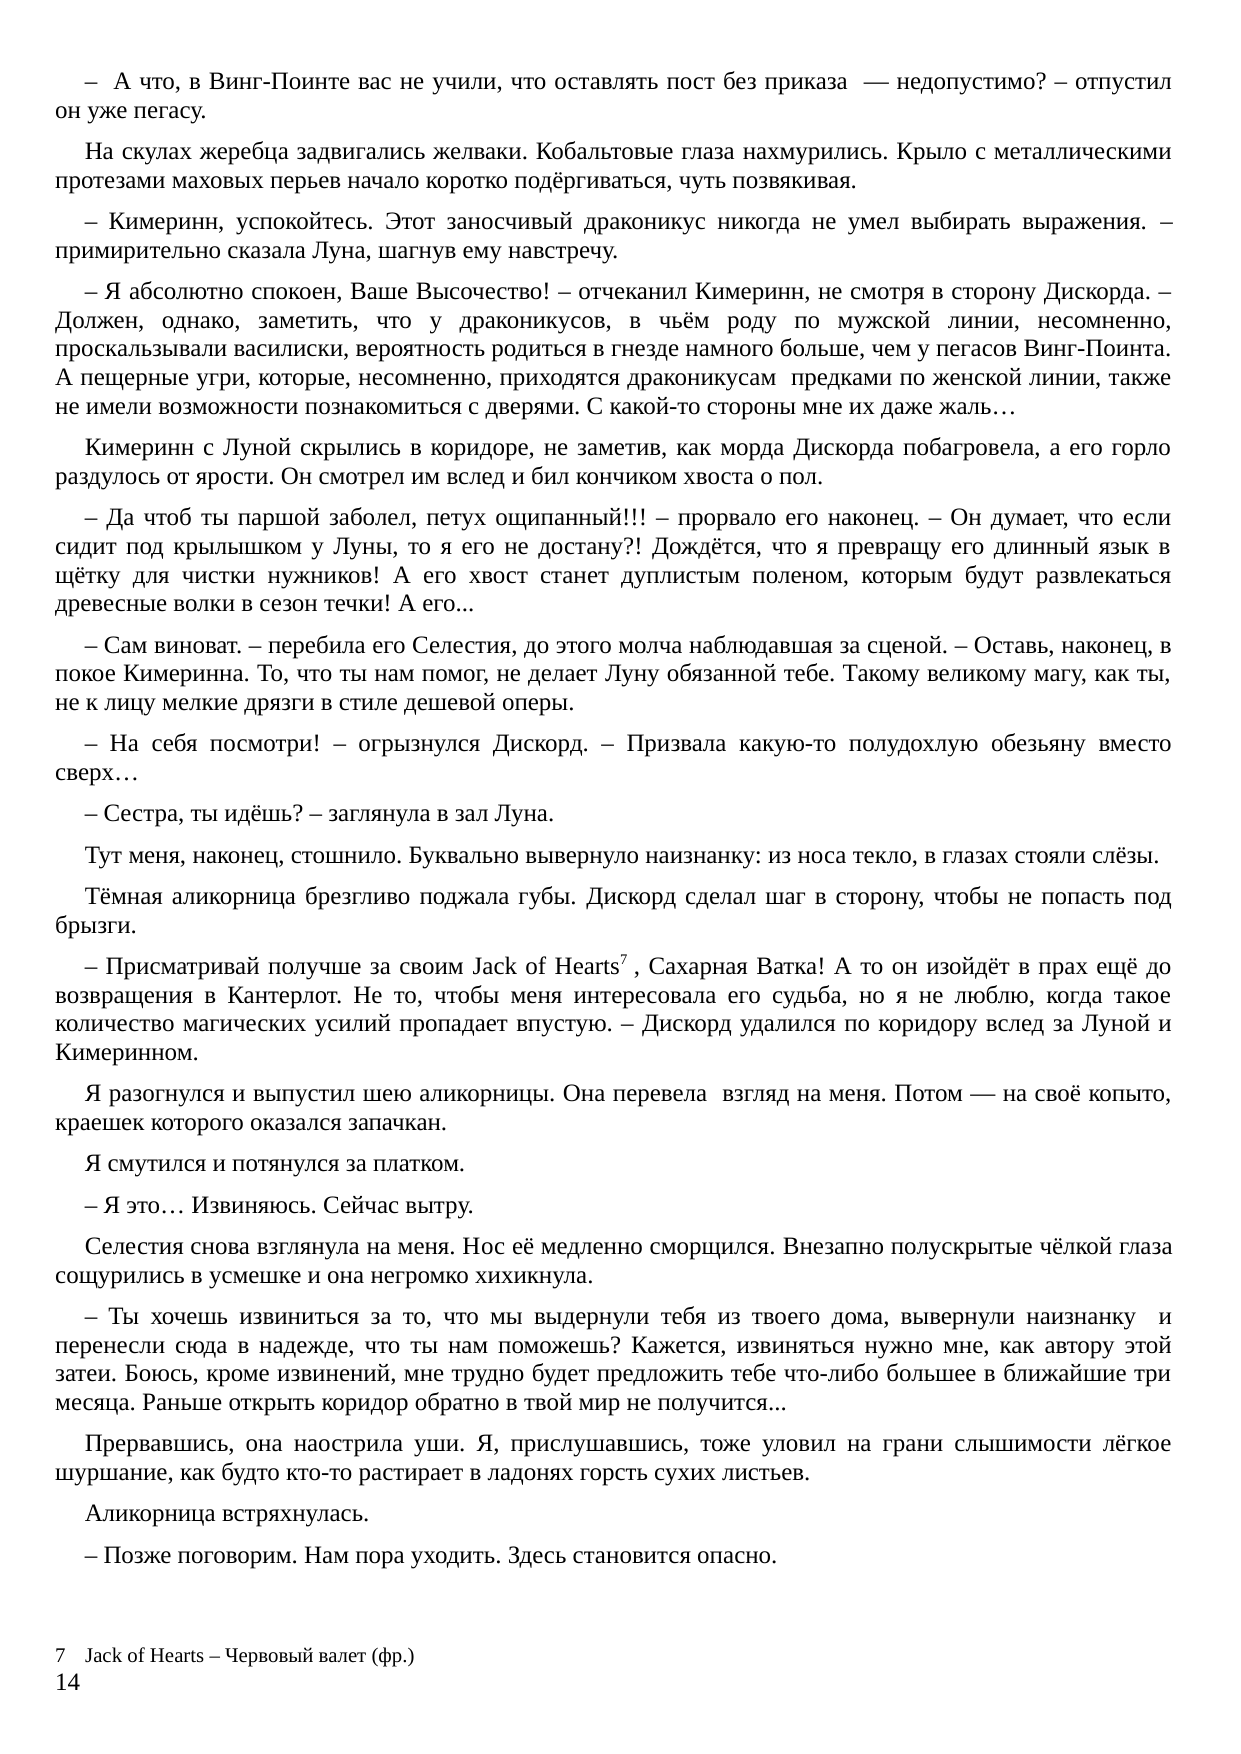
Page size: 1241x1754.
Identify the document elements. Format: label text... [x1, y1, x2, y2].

text – Сестра, ты идёшь? – заглянула в зал Луна. [55, 798, 1173, 827]
text – Присматривай получше за своим Jack of Hearts , Сахарная Ватка! А то он изойдёт в прах ещё до возвращения в Кантерлот. Не то, чтобы меня интересовала его судьба, но я не люблю, когда такое количество магических усилий пропадает впустую. – Дискорд удалился по коридору вслед за Луной и Кимеринном. [55, 951, 1173, 1066]
text Я смутился и потянулся за платком. [55, 1148, 1173, 1177]
text Jack of Hearts – Червовый валет (фр.) [55, 1642, 1173, 1667]
text На скулах жеребца задвигались желваки. Кобальтовые глаза нахмурились. Крыло с металлическими протезами маховых перьев начало коротко подёргиваться, чуть позвякивая. [55, 136, 1173, 193]
text – Позже поговорим. Нам пора уходить. Здесь становится опасно. [55, 1540, 1173, 1568]
text – Ты хочешь извиниться за то, что мы выдернули тебя из твоего дома, вывернули наизнанку и перенесли сюда в надежде, что ты нам поможешь? Кажется, извиняться нужно мне, как автору этой затеи. Боюсь, кроме извинений, мне трудно будет предложить тебе что-либо большее в ближайшие три месяца. Раньше открыть коридор обратно в твой мир не получится... [55, 1301, 1173, 1416]
text Я разогнулся и выпустил шею аликорницы. Она перевела взгляд на меня. Потом — на своё копыто, краешек которого оказался запачкан. [55, 1078, 1173, 1136]
text – А что, в Винг-Поинте вас не учили, что оставлять пост без приказа — недопустимо? – отпустил он уже пегасу. [55, 66, 1173, 123]
text Прервавшись, она наострила уши. Я, прислушавшись, тоже уловил на грани слышимости лёгкое шуршание, как будто кто-то растирает в ладонях горсть сухих листьев. [55, 1428, 1173, 1486]
text Селестия снова взглянула на меня. Нос её медленно сморщился. Внезапно полускрытые чёлкой глаза сощурились в усмешке и она негромко хихикнула. [55, 1231, 1173, 1288]
text – Да чтоб ты паршой заболел, петух ощипанный!!! – прорвало его наконец. – Он думает, что если сидит под крылышком у Луны, то я его не достану?! Дождётся, что я превращу его длинный язык в щётку для чистки нужников! А его хвост станет дуплистым поленом, которым будут развлекаться древесные волки в сезон течки! А его... [55, 502, 1173, 617]
text Кимеринн с Луной скрылись в коридоре, не заметив, как морда Дискорда побагровела, а его горло раздулось от ярости. Он смотрел им вслед и бил кончиком хвоста о пол. [55, 432, 1173, 490]
text – Я это… Извиняюсь. Сейчас вытру. [55, 1190, 1173, 1218]
text – Сам виноват. – перебила его Селестия, до этого молча наблюдавшая за сценой. – Оставь, наконец, в покое Кимеринна. То, что ты нам помог, не делает Луну обязанной тебе. Такому великому магу, как ты, не к лицу мелкие дрязги в стиле дешевой оперы. [55, 630, 1173, 716]
text – Кимеринн, успокойтесь. Этот заносчивый драконикус никогда не умел выбирать выражения. – примирительно сказала Луна, шагнув ему навстречу. [55, 206, 1173, 263]
text Тут меня, наконец, стошнило. Буквально вывернуло наизнанку: из носа текло, в глазах стояли слёзы. [55, 840, 1173, 868]
text Аликорница встряхнулась. [55, 1498, 1173, 1527]
text – На себя посмотри! – огрызнулся Дискорд. – Призвала какую-то полудохлую обезьяну вместо сверх… [55, 728, 1173, 786]
text Тёмная аликорница брезгливо поджала губы. Дискорд сделал шаг в сторону, чтобы не попасть под брызги. [55, 881, 1173, 938]
text – Я абсолютно спокоен, Ваше Высочество! – отчеканил Кимеринн, не смотря в сторону Дискорда. – Должен, однако, заметить, что у драконикусов, в чьём роду по мужской линии, несомненно, проскальзывали василиски, вероятность родиться в гнезде намного больше, чем у пегасов Винг-Поинта. А пещерные угри, которые, несомненно, приходятся драконикусам предками по женской линии, также не имели возможности познакомиться с дверями. С какой-то стороны мне их даже жаль… [55, 276, 1173, 420]
